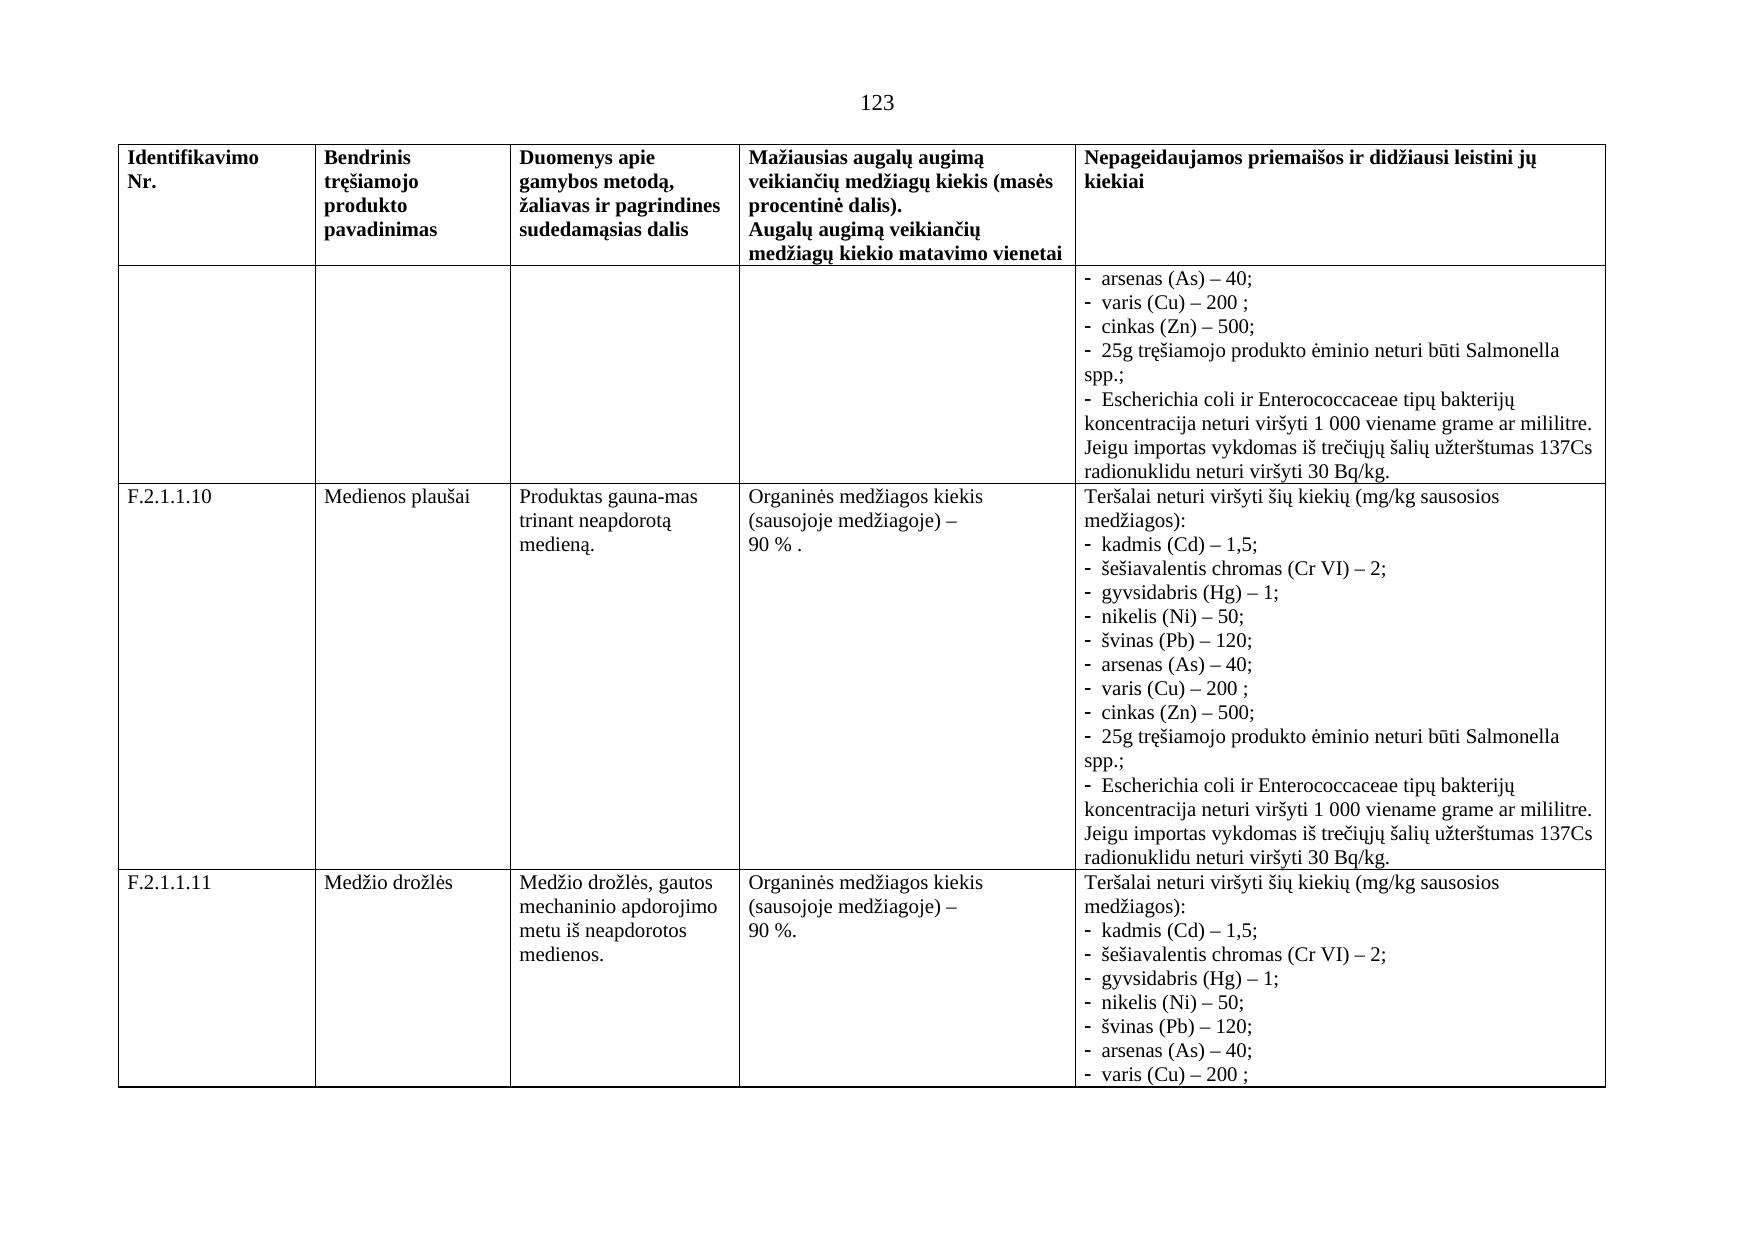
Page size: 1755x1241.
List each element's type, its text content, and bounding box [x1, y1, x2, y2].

table_cell [511, 266, 739, 483]
table_cell arsenas (As) – 40; varis (Cu) – 200 ; cinkas (Zn) – 500; 25g tręšiamojo produkto ėminio neturi būti Salmonella spp.; Escherichia coli ir Enterococcaceae tipų bakterijų koncentracija neturi viršyti 1 000 viename grame ar mililitre. Jeigu importas vykdomas iš trečiųjų šalių užterštumas 137Cs radionuklidu neturi viršyti 30 Bq/kg. [1076, 266, 1605, 483]
table_cell [119, 266, 315, 483]
table_cell [740, 266, 1075, 483]
table_header Identifikavimo Nr. [119, 145, 315, 265]
table_cell Teršalai neturi viršyti šių kiekių (mg/kg sausosios medžiagos): kadmis (Cd) – 1,5; šešiavalentis chromas (Cr VI) – 2; gyvsidabris (Hg) – 1; nikelis (Ni) – 50; švinas (Pb) – 120; arsenas (As) – 40; varis (Cu) – 200 ; [1076, 870, 1605, 1086]
table_cell [316, 266, 510, 483]
table_cell F.2.1.1.11 [119, 870, 315, 1086]
table_cell Medžio drožlės [316, 870, 510, 1086]
table_header Duomenys apie gamybos metodą, žaliavas ir pagrindines sudedamąsias dalis [511, 145, 739, 265]
table_header Mažiausias augalų augimą veikiančių medžiagų kiekis (masės procentinė dalis). Augalų augimą veikiančių medžiagų kiekio matavimo vienetai [740, 145, 1075, 265]
table_header Bendrinis tręšiamojo produkto pavadinimas [316, 145, 510, 265]
table_cell F.2.1.1.10 [119, 484, 315, 869]
table_cell Medžio drožlės, gautos mechaninio apdorojimo metu iš neapdorotos medienos. [511, 870, 739, 1086]
table_header Nepageidaujamos priemaišos ir didžiausi leistini jų kiekiai [1076, 145, 1605, 265]
table_cell Organinės medžiagos kiekis (sausojoje medžiagoje) – 90 % . [740, 484, 1075, 869]
table_cell Produktas gauna-mas trinant neapdorotą medieną. [511, 484, 739, 869]
table_cell Medienos plaušai [316, 484, 510, 869]
table_cell Organinės medžiagos kiekis (sausojoje medžiagoje) – 90 %. [740, 870, 1075, 1086]
table_cell Teršalai neturi viršyti šių kiekių (mg/kg sausosios medžiagos): kadmis (Cd) – 1,5; šešiavalentis chromas (Cr VI) – 2; gyvsidabris (Hg) – 1; nikelis (Ni) – 50; švinas (Pb) – 120; arsenas (As) – 40; varis (Cu) – 200 ; cinkas (Zn) – 500; 25g tręšiamojo produkto ėminio neturi būti Salmonella spp.; Escherichia coli ir Enterococcaceae tipų bakterijų koncentracija neturi viršyti 1 000 viename grame ar mililitre. Jeigu importas vykdomas iš trečiųjų šalių užterštumas 137Cs radionuklidu neturi viršyti 30 Bq/kg. [1076, 484, 1605, 869]
